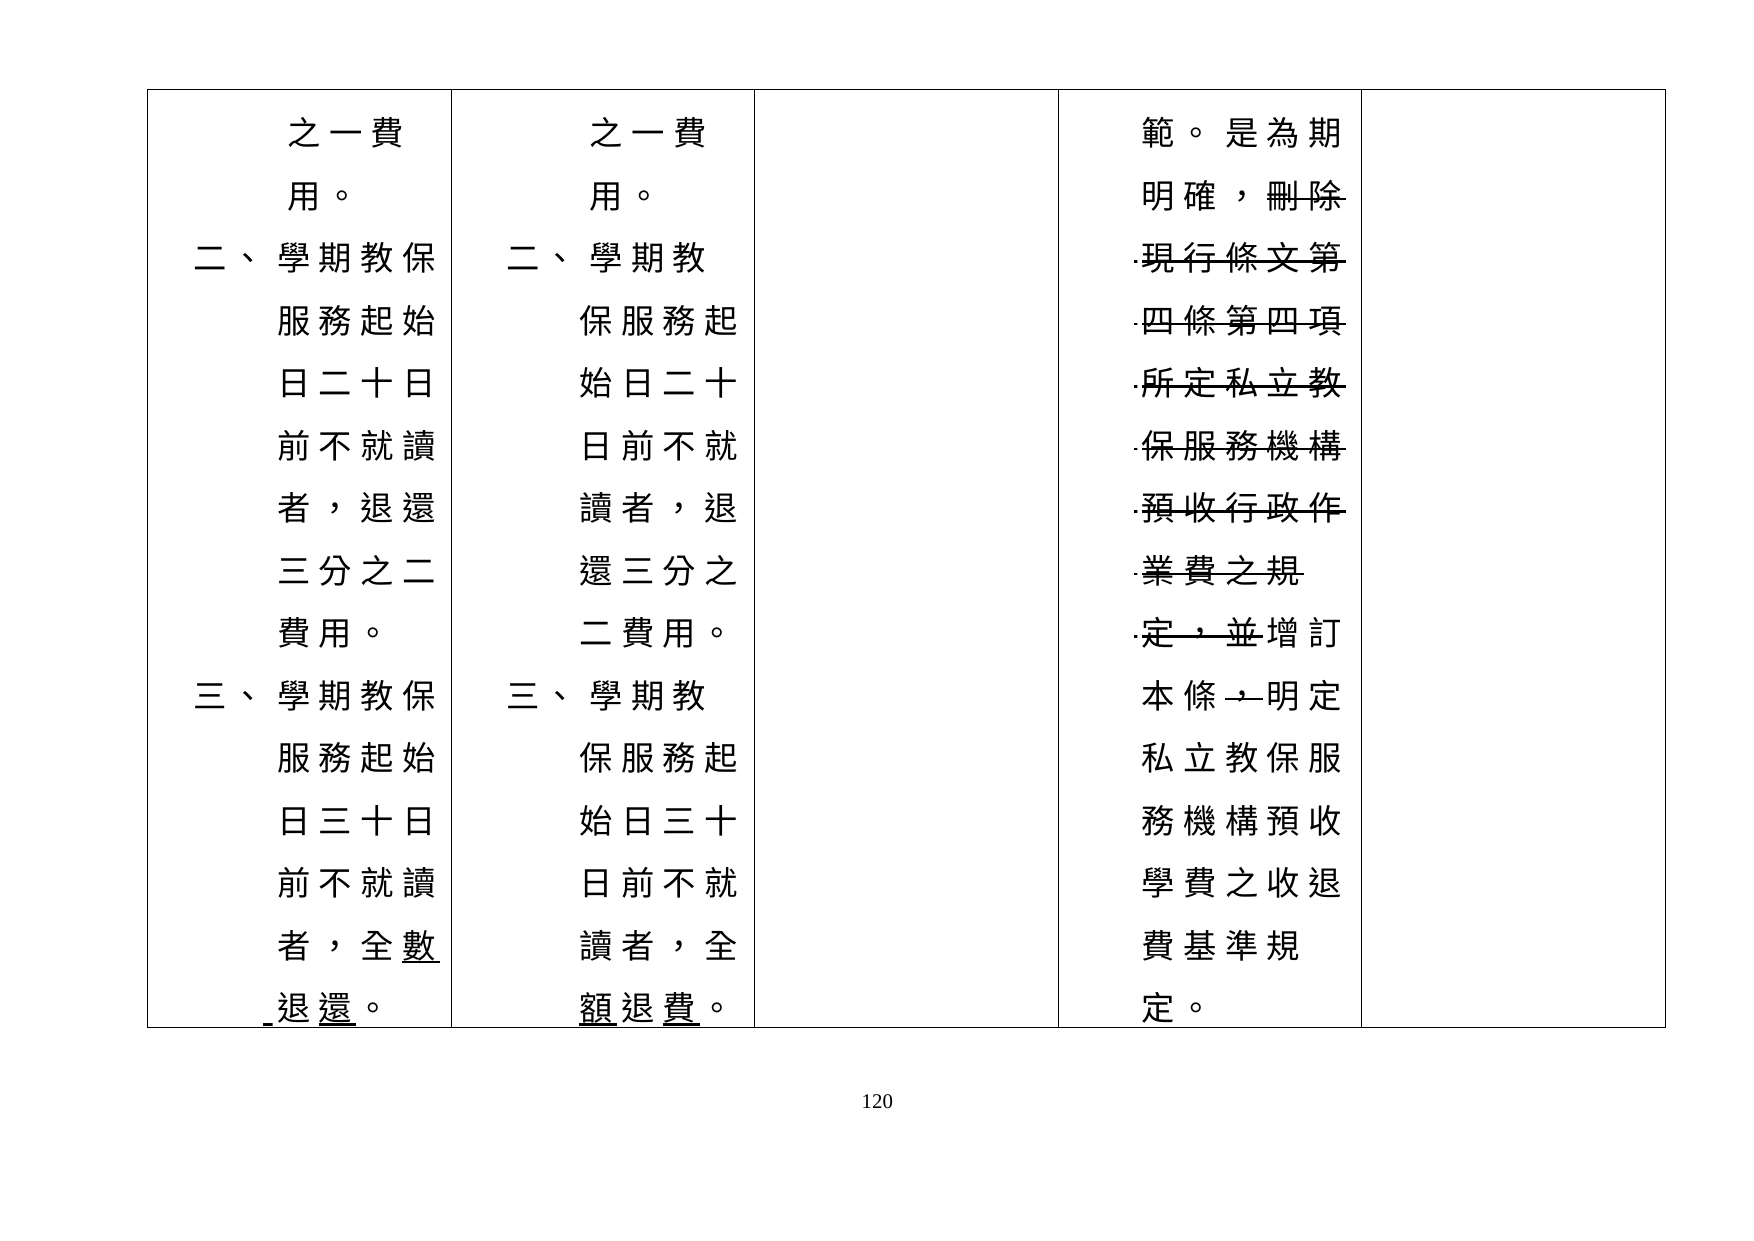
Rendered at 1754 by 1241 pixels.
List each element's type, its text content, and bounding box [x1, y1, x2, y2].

table_cell [88, 89, 147, 1027]
table_cell [1666, 89, 1683, 1027]
table_cell [755, 90, 1058, 1027]
table_cell 之一費用。 二、學期教保服務起始日二十日前不就讀者，退還三分之二費用。 三、學期教保服務起始日三十日前不就讀者，全數退還。 [148, 90, 451, 1027]
table_cell 之一費用。 二、學期教保服務起始日二十日前不就讀者，退還三分之二費用。 三、學期教保服務起始日三十日前不就讀者，全額退費。 [452, 90, 754, 1027]
table_cell 範。是為期明確，刪除現行條文第四條第四項所定私立教保服務機構預收行政作業費之規定，並增訂本條，明定私立教保服務機構預收學費之收退費基準規定。 [1059, 90, 1361, 1027]
table_cell [1362, 90, 1665, 1027]
